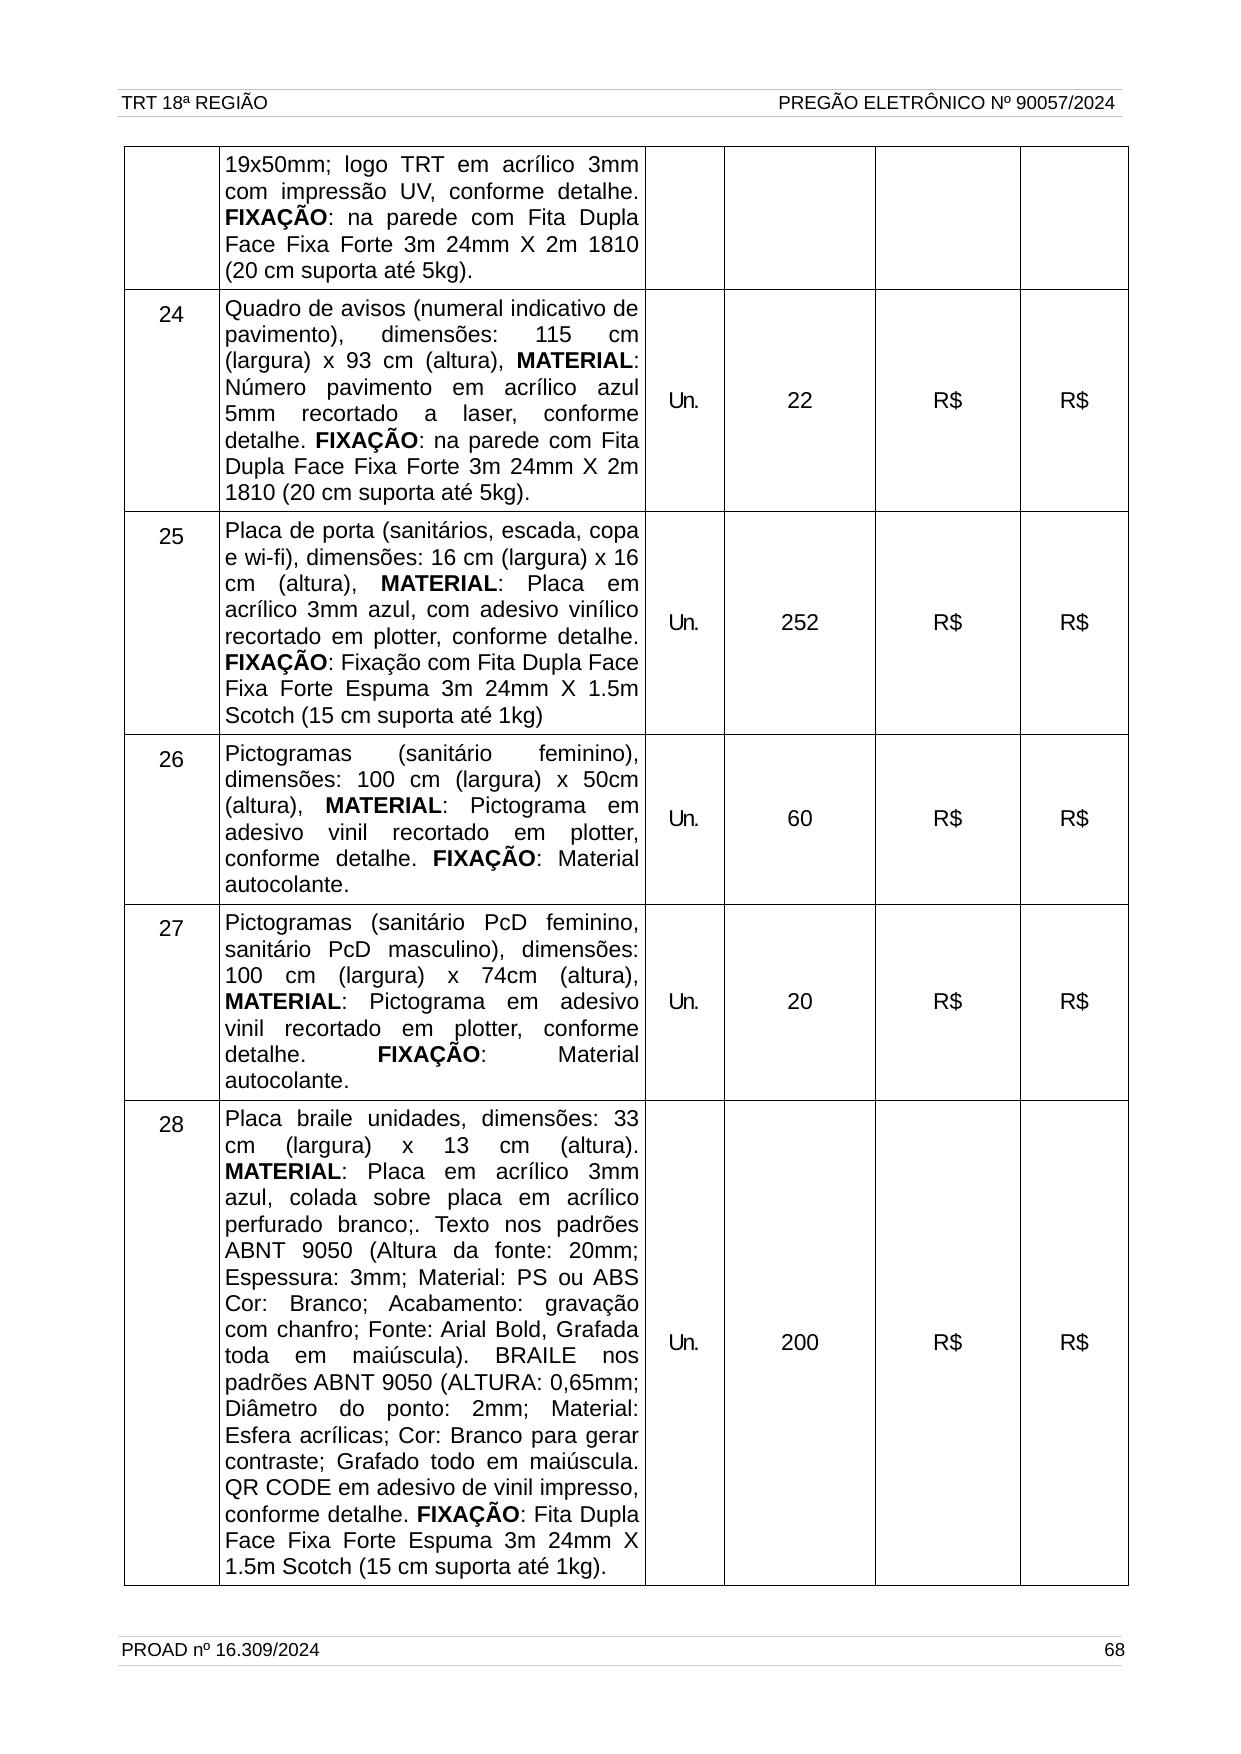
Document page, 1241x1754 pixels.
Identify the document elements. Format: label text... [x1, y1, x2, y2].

table_cell R$ [876, 1101, 1020, 1585]
table_cell 20 [725, 905, 875, 1099]
table_cell 22 [725, 290, 875, 511]
table_cell Placa braile unidades, dimensões: 33 cm (largura) x 13 cm (altura). MATERIAL: Placa em acrílico 3mm azul, colada sobre placa em acrílico perfurado branco;. Texto nos padrões ABNT 9050 (Altura da fonte: 20mm; Espessura: 3mm; Material: PS ou ABS Cor: Branco; Acabamento: gravação com chanfro; Fonte: Arial Bold, Grafada toda em maiúscula). BRAILE nos padrões ABNT 9050 (ALTURA: 0,65mm; Diâmetro do ponto: 2mm; Material: Esfera acrílicas; Cor: Branco para gerar contraste; Grafado todo em maiúscula. QR CODE em adesivo de vinil impresso, conforme detalhe. FIXAÇÃO: Fita Dupla Face Fixa Forte Espuma 3m 24mm X 1.5m Scotch (15 cm suporta até 1kg). [220, 1101, 645, 1585]
table_cell 19x50mm; logo TRT em acrílico 3mm com impressão UV, conforme detalhe. FIXAÇÃO: na parede com Fita Dupla Face Fixa Forte 3m 24mm X 2m 1810 (20 cm suporta até 5kg). [220, 147, 645, 289]
table_cell [646, 147, 724, 289]
table_cell R$ [1021, 290, 1128, 511]
table_cell Pictogramas (sanitário PcD feminino, sanitário PcD masculino), dimensões: 100 cm (largura) x 74cm (altura), MATERIAL: Pictograma em adesivo vinil recortado em plotter, conforme detalhe. FIXAÇÃO: Material autocolante. [220, 905, 645, 1099]
table_cell 27 [125, 905, 219, 1099]
table_cell R$ [876, 905, 1020, 1099]
table_cell Un. [646, 905, 724, 1099]
table_cell 24 [125, 290, 219, 511]
table_cell Un. [646, 735, 724, 903]
table_cell R$ [876, 290, 1020, 511]
table_cell R$ [1021, 905, 1128, 1099]
table_cell R$ [1021, 1101, 1128, 1585]
table_cell 60 [725, 735, 875, 903]
table_cell Un. [646, 1101, 724, 1585]
table_cell 28 [125, 1101, 219, 1585]
table_cell [725, 147, 875, 289]
table_cell [125, 147, 219, 289]
table_cell R$ [1021, 735, 1128, 903]
table_cell R$ [876, 512, 1020, 734]
table_cell 200 [725, 1101, 875, 1585]
table_cell 25 [125, 512, 219, 734]
table_cell 252 [725, 512, 875, 734]
table_cell Quadro de avisos (numeral indicativo de pavimento), dimensões: 115 cm (largura) x 93 cm (altura), MATERIAL: Número pavimento em acrílico azul 5mm recortado a laser, conforme detalhe. FIXAÇÃO: na parede com Fita Dupla Face Fixa Forte 3m 24mm X 2m 1810 (20 cm suporta até 5kg). [220, 290, 645, 511]
table_cell [876, 147, 1020, 289]
table_cell R$ [1021, 512, 1128, 734]
table_cell 26 [125, 735, 219, 903]
table_cell Un. [646, 512, 724, 734]
table_cell [1021, 147, 1128, 289]
table_cell R$ [876, 735, 1020, 903]
table_cell Pictogramas (sanitário feminino), dimensões: 100 cm (largura) x 50cm (altura), MATERIAL: Pictograma em adesivo vinil recortado em plotter, conforme detalhe. FIXAÇÃO: Material autocolante. [220, 735, 645, 903]
table_cell Placa de porta (sanitários, escada, copa e wi-fi), dimensões: 16 cm (largura) x 16 cm (altura), MATERIAL: Placa em acrílico 3mm azul, com adesivo vinílico recortado em plotter, conforme detalhe. FIXAÇÃO: Fixação com Fita Dupla Face Fixa Forte Espuma 3m 24mm X 1.5m Scotch (15 cm suporta até 1kg) [220, 512, 645, 734]
table_cell Un. [646, 290, 724, 511]
